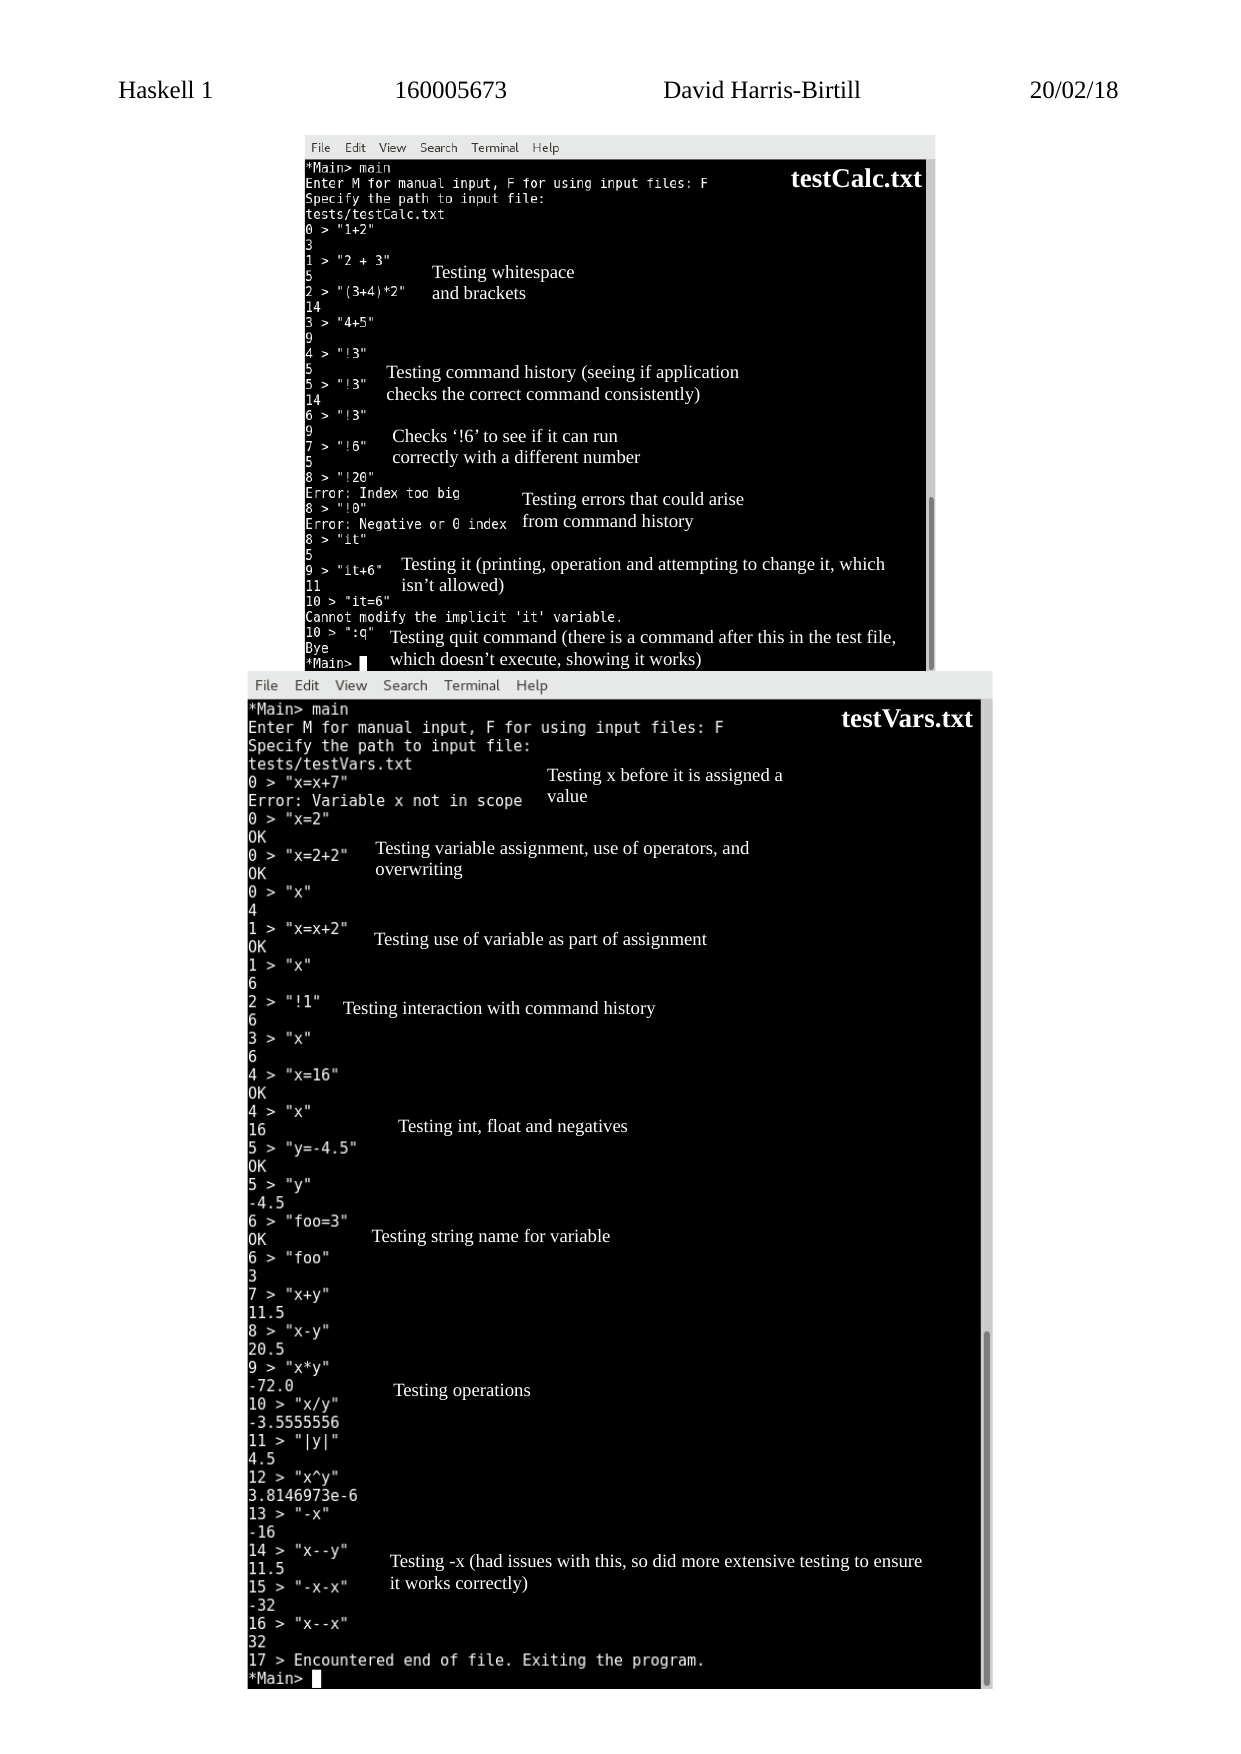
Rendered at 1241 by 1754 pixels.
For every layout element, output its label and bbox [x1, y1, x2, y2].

picture [247, 135, 993, 1689]
